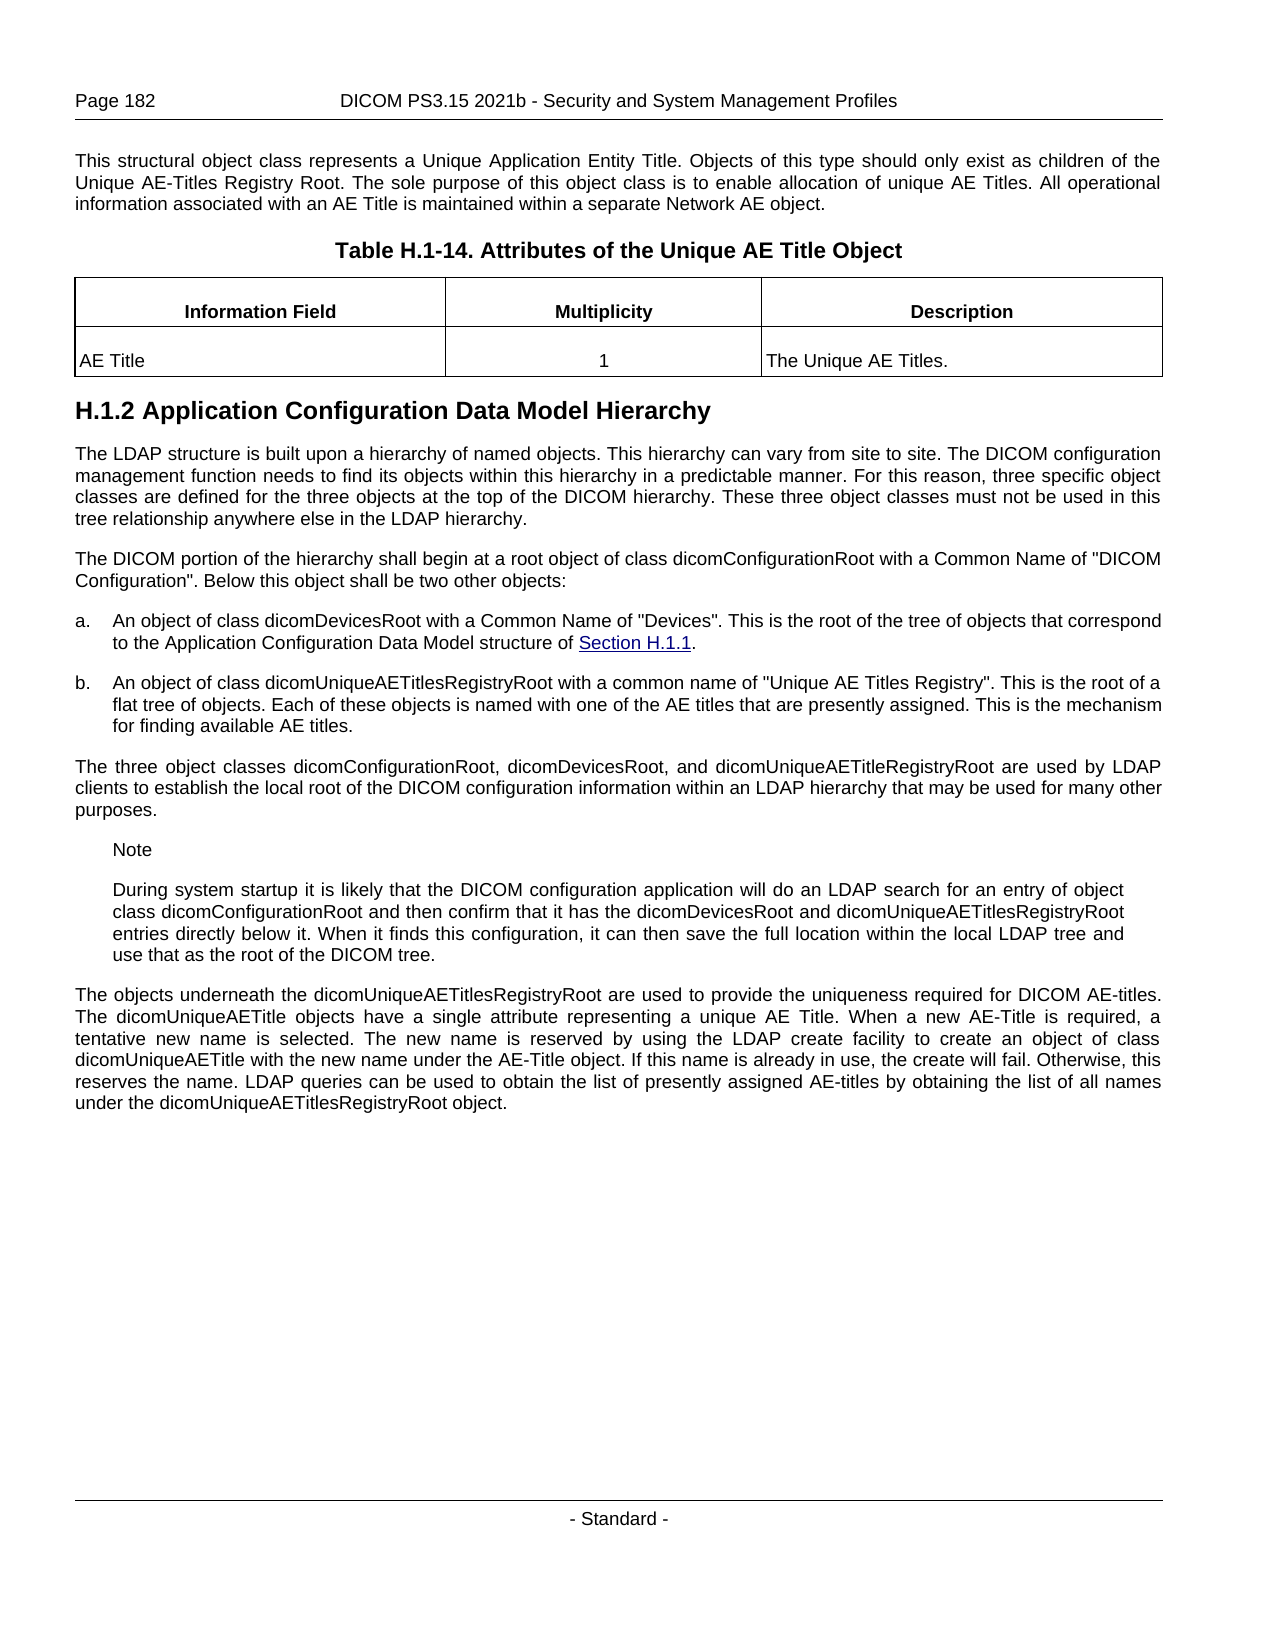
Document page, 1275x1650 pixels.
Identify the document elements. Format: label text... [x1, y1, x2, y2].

text The three object classes dicomConfigurationRoot, dicomDevicesRoot, and dicomUniqueAETitleRegistryRoot are used by LDAP clients to establish the local root of the DICOM configuration information within an LDAP hierarchy that may be used for many other purposes. [75, 755, 1162, 820]
text Note [112, 839, 1125, 860]
text This structural object class represents a Unique Application Entity Title. Objects of this type should only exist as children of the Unique AE-Titles Registry Root. The sole purpose of this object class is to enable allocation of unique AE Titles. All operational information associated with an AE Title is maintained within a separate Network AE object. [75, 150, 1162, 215]
text a. An object of class dicomDevicesRoot with a Common Name of "Devices". This is the root of the tree of objects that correspond to the Application Configuration Data Model structure of Section H.1.1. [75, 610, 1162, 653]
table_cell 1 [446, 327, 761, 376]
table_cell The Unique AE Titles. [762, 327, 1162, 376]
text The DICOM portion of the hierarchy shall begin at a root object of class dicomConfigurationRoot with a Common Name of "DICOM Configuration". Below this object shall be two other objects: [75, 548, 1162, 591]
table_cell AE Title [76, 327, 445, 376]
text H.1.2 Application Configuration Data Model Hierarchy [75, 396, 1162, 424]
text The objects underneath the dicomUniqueAETitlesRegistryRoot are used to provide the uniqueness required for DICOM AE-titles. The dicomUniqueAETitle objects have a single attribute representing a unique AE Title. When a new AE-Title is required, a tentative new name is selected. The new name is reserved by using the LDAP create facility to create an object of class dicomUniqueAETitle with the new name under the AE-Title object. If this name is already in use, the create will fail. Otherwise, this reserves the name. LDAP queries can be used to obtain the list of presently assigned AE-titles by obtaining the list of all names under the dicomUniqueAETitlesRegistryRoot object. [75, 984, 1162, 1113]
table_header Multiplicity [446, 278, 761, 326]
text The LDAP structure is built upon a hierarchy of named objects. This hierarchy can vary from site to site. The DICOM configuration management function needs to find its objects within this hierarchy in a predictable manner. For this reason, three specific object classes are defined for the three objects at the top of the DICOM hierarchy. These three object classes must not be used in this tree relationship anywhere else in the LDAP hierarchy. [75, 443, 1162, 529]
text b. An object of class dicomUniqueAETitlesRegistryRoot with a common name of "Unique AE Titles Registry". This is the root of a flat tree of objects. Each of these objects is named with one of the AE titles that are presently assigned. This is the mechanism for finding available AE titles. [75, 672, 1162, 737]
table_header Information Field [76, 278, 445, 326]
text During system startup it is likely that the DICOM configuration application will do an LDAP search for an entry of object class dicomConfigurationRoot and then confirm that it has the dicomDevicesRoot and dicomUniqueAETitlesRegistryRoot entries directly below it. When it finds this configuration, it can then save the full location within the local LDAP tree and use that as the root of the DICOM tree. [112, 879, 1125, 965]
table_header Description [762, 278, 1162, 326]
text Table H.1-14. Attributes of the Unique AE Title Object [75, 237, 1162, 263]
